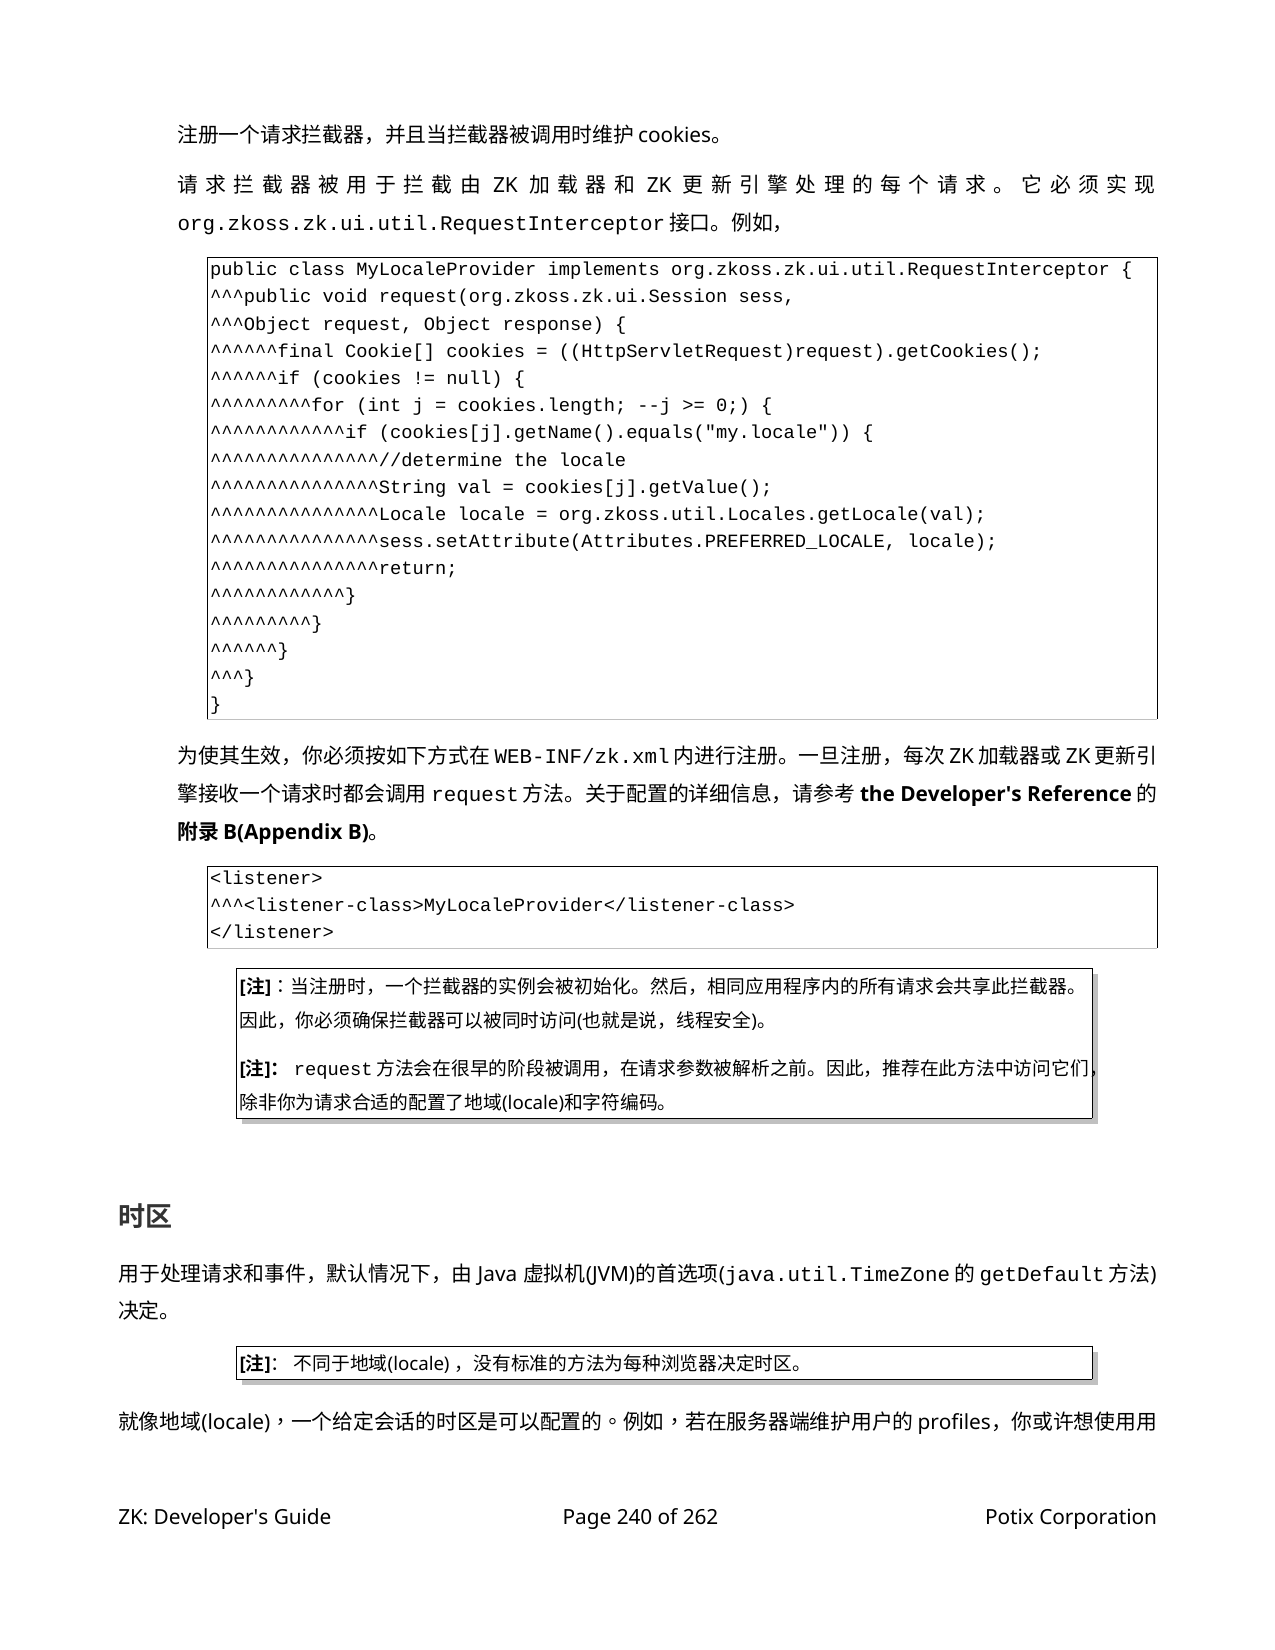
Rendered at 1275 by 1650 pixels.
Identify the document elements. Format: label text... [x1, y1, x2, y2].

text ^^^} [208, 665, 1157, 689]
text ^^^Object request, Object response) { [208, 311, 1157, 336]
text } [208, 692, 1157, 719]
text ^^^^^^} [208, 638, 1157, 662]
text 就像地域(locale)，一个给定会话的时区是可以配置的。例如，若在服务器端维护用户的profiles，你或许想使用用 [118, 1406, 1157, 1436]
text [注]：当注册时，一个拦截器的实例会被初始化。然后，相同应用程序内的所有请求会共享此拦截器。因此，你必须确保拦截器可以被同时访问(也就是说，线程安全)。 [237, 969, 1092, 1033]
text public class MyLocaleProvider implements org.zkoss.zk.ui.util.RequestInterceptor { [208, 258, 1157, 281]
text ^^^^^^^^^for (int j = cookies.length; --j >= 0;) { [208, 393, 1157, 417]
text [注]： request方法会在很早的阶段被调用，在请求参数被解析之前。因此，推荐在此方法中访问它们，除非你为请求合适的配置了地域(locale)和字符编码。 [237, 1050, 1092, 1118]
text ^^^^^^^^^^^^^^^String val = cookies[j].getValue(); [208, 474, 1157, 499]
text ^^^^^^if (cookies != null) { [208, 366, 1157, 390]
subtitle 时区 [118, 1195, 1157, 1234]
text 用于处理请求和事件，默认情况下，由Java 虚拟机(JVM)的首选项(java.util.TimeZone的getDefault方法)决定。 [118, 1257, 1157, 1325]
text ^^^^^^final Cookie[] cookies = ((HttpServletRequest)request).getCookies(); [208, 339, 1157, 363]
text </listener> [208, 920, 1157, 948]
text ^^^^^^^^^^^^^^^//determine the locale [208, 447, 1157, 472]
text ^^^^^^^^^^^^if (cookies[j].getName().equals("my.locale")) { [208, 420, 1157, 444]
text ^^^^^^^^^^^^^^^return; [208, 556, 1157, 580]
text ^^^^^^^^^^^^} [208, 583, 1157, 608]
text <listener> [208, 867, 1157, 890]
text 请求拦截器被用于拦截由ZK加载器和ZK更新引擎处理的每个请求。它必须实现org.zkoss.zk.ui.util.RequestInterceptor接口。例如， [177, 169, 1157, 236]
text ^^^<listener-class>MyLocaleProvider</listener-class> [208, 893, 1157, 917]
text ^^^public void request(org.zkoss.zk.ui.Session sess, [208, 284, 1157, 308]
text 为使其生效，你必须按如下方式在WEB-INF/zk.xml内进行注册。一旦注册，每次ZK加载器或ZK更新引擎接收一个请求时都会调用request方法。关于配置的详细信息，请参考the Developer's Reference的附录B(Appendix B)。 [177, 740, 1157, 845]
text ^^^^^^^^^^^^^^^Locale locale = org.zkoss.util.Locales.getLocale(val); [208, 502, 1157, 526]
text ^^^^^^^^^} [208, 611, 1157, 635]
text [注]： 不同于地域(locale) ，没有标准的方法为每种浏览器决定时区。 [237, 1347, 1092, 1379]
text ^^^^^^^^^^^^^^^sess.setAttribute(Attributes.PREFERRED_LOCALE, locale); [208, 529, 1157, 553]
text 注册一个请求拦截器，并且当拦截器被调用时维护cookies。 [177, 118, 1157, 148]
